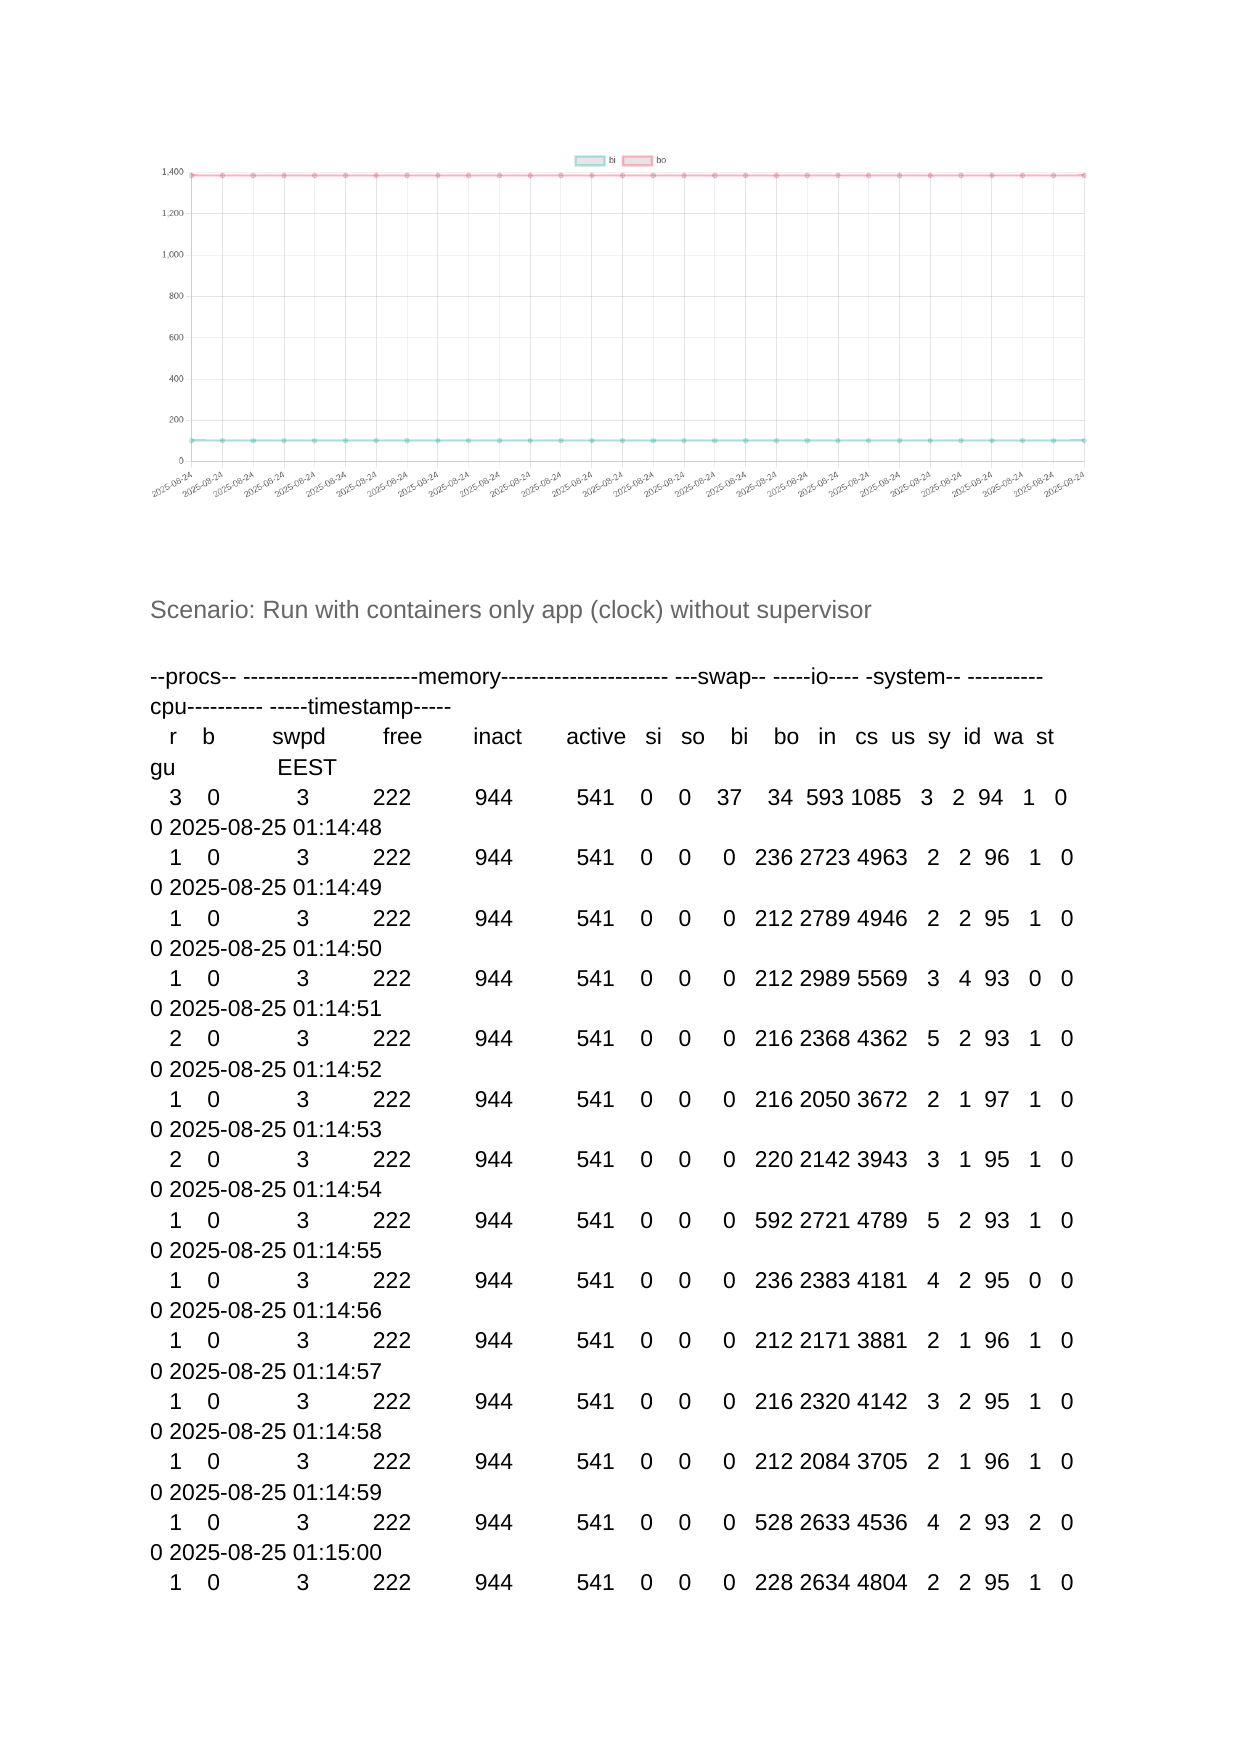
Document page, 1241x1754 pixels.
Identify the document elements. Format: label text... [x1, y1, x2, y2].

text 1 0 3 222 944 541 0 0 0 528 2633 4536 4 2 93 2 0 0 2025-08-25 01:15:00 [150, 1509, 1090, 1565]
text 1 0 3 222 944 541 0 0 0 228 2634 4804 2 2 95 1 0 [150, 1569, 1090, 1595]
text 1 0 3 222 944 541 0 0 0 216 2320 4142 3 2 95 1 0 0 2025-08-25 01:14:58 [150, 1388, 1090, 1444]
text 1 0 3 222 944 541 0 0 0 212 2171 3881 2 1 96 1 0 0 2025-08-25 01:14:57 [150, 1327, 1090, 1384]
text 2 0 3 222 944 541 0 0 0 220 2142 3943 3 1 95 1 0 0 2025-08-25 01:14:54 [150, 1146, 1090, 1203]
picture [150, 150, 1091, 502]
text 2 0 3 222 944 541 0 0 0 216 2368 4362 5 2 93 1 0 0 2025-08-25 01:14:52 [150, 1025, 1090, 1082]
subtitle Scenario: Run with containers only app (clock) without supervisor [150, 596, 1090, 624]
text 1 0 3 222 944 541 0 0 0 592 2721 4789 5 2 93 1 0 0 2025-08-25 01:14:55 [150, 1207, 1090, 1263]
text 1 0 3 222 944 541 0 0 0 212 2789 4946 2 2 95 1 0 0 2025-08-25 01:14:50 [150, 904, 1090, 961]
text r b swpd free inact active si so bi bo in cs us sy id wa st gu EEST [150, 723, 1090, 780]
text 1 0 3 222 944 541 0 0 0 236 2383 4181 4 2 95 0 0 0 2025-08-25 01:14:56 [150, 1267, 1090, 1323]
text 1 0 3 222 944 541 0 0 0 216 2050 3672 2 1 97 1 0 0 2025-08-25 01:14:53 [150, 1086, 1090, 1142]
text 1 0 3 222 944 541 0 0 0 212 2084 3705 2 1 96 1 0 0 2025-08-25 01:14:59 [150, 1448, 1090, 1505]
text 1 0 3 222 944 541 0 0 0 212 2989 5569 3 4 93 0 0 0 2025-08-25 01:14:51 [150, 965, 1090, 1021]
text --procs-- -----------------------memory---------------------- ---swap-- -----io---- -system-- ----------cpu---------- -----timestamp----- [150, 663, 1090, 719]
text 3 0 3 222 944 541 0 0 37 34 593 1085 3 2 94 1 0 0 2025-08-25 01:14:48 [150, 784, 1090, 840]
text 1 0 3 222 944 541 0 0 0 236 2723 4963 2 2 96 1 0 0 2025-08-25 01:14:49 [150, 844, 1090, 901]
